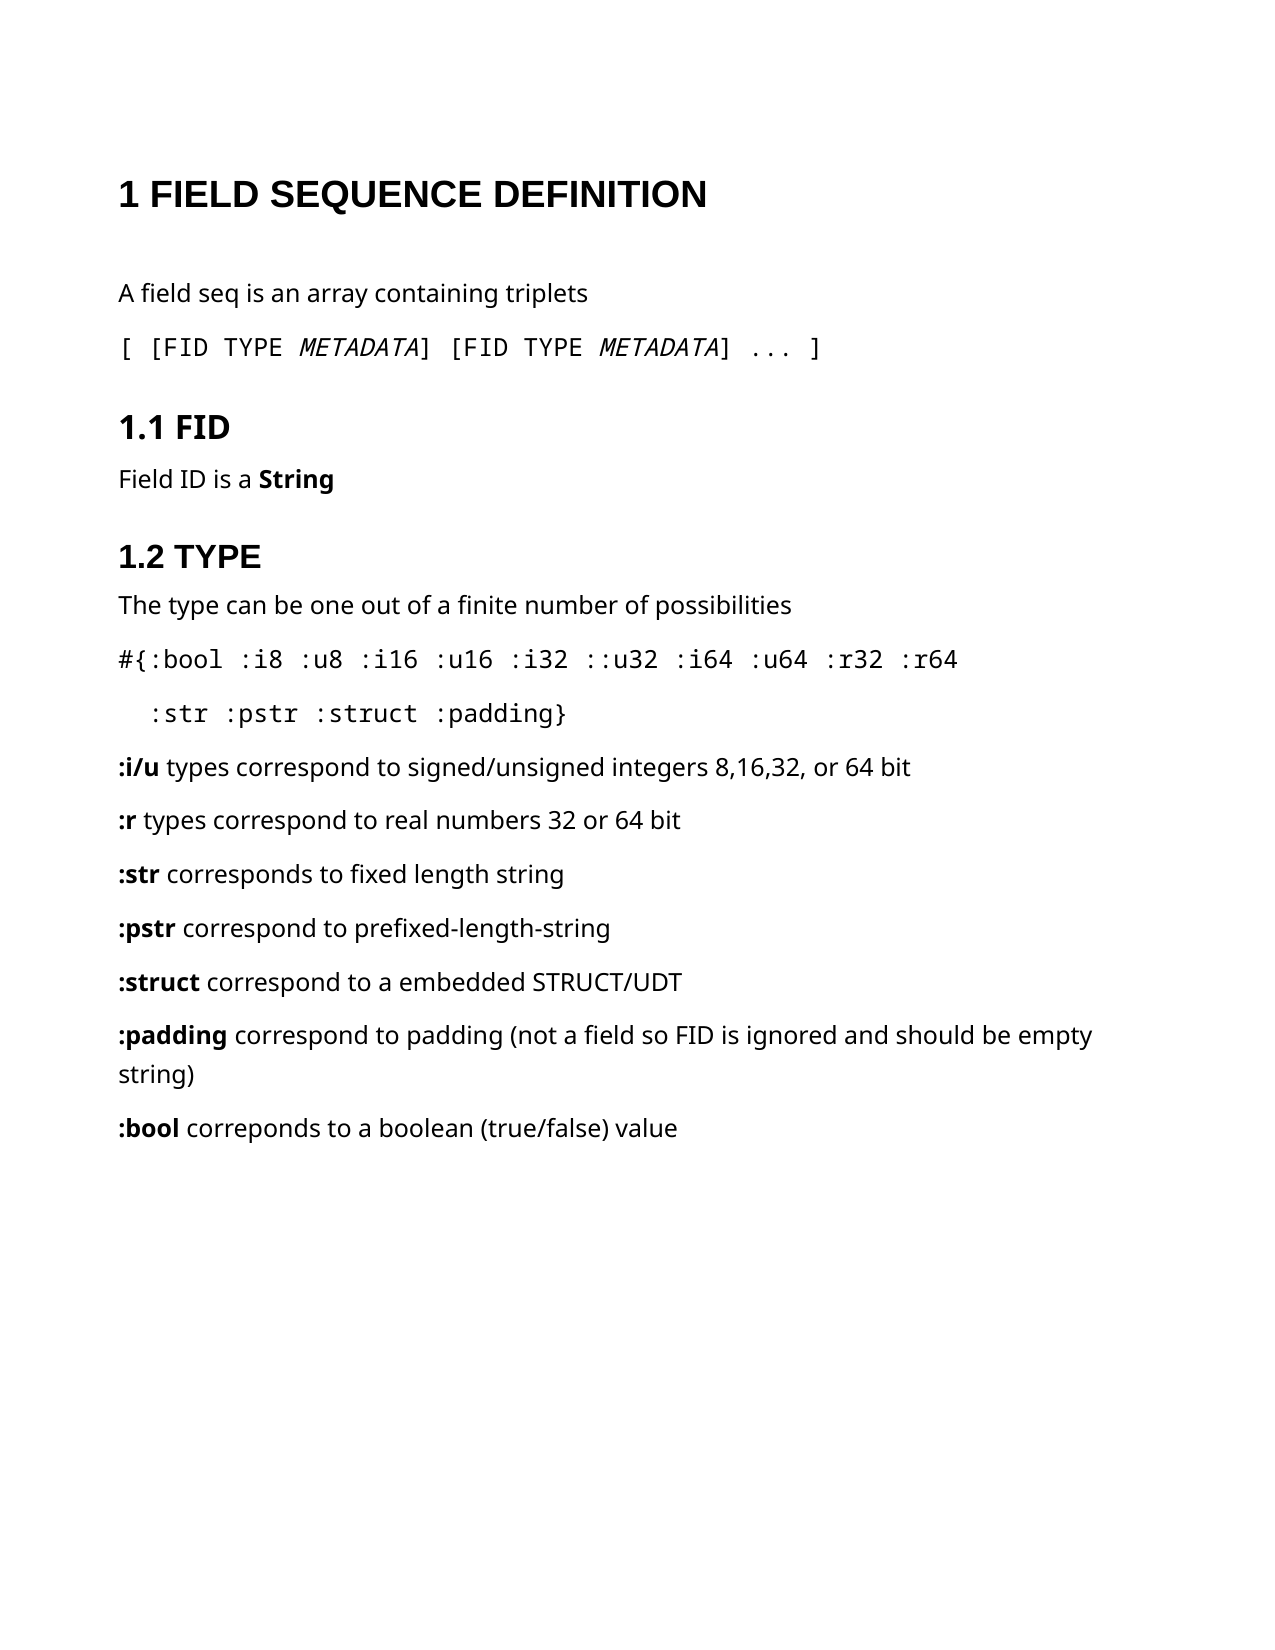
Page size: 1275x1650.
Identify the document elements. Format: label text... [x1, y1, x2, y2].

text :pstr correspond to prefixed-length-string [118, 910, 1157, 944]
subtitle 1.2 TYPE [118, 537, 1157, 575]
text A field seq is an array containing triplets [118, 276, 1157, 310]
text The type can be one out of a finite number of possibilities [118, 588, 1157, 622]
text :str corresponds to fixed length string [118, 857, 1157, 891]
text #{:bool :i8 :u8 :i16 :u16 :i32 ::u32 :i64 :u64 :r32 :r64 [118, 642, 1157, 676]
subtitle 1 FIELD SEQUENCE DEFINITION [118, 172, 1157, 216]
text :struct correspond to a embedded STRUCT/UDT [118, 964, 1157, 998]
text :i/u types correspond to signed/unsigned integers 8,16,32, or 64 bit [118, 749, 1157, 783]
text :r types correspond to real numbers 32 or 64 bit [118, 803, 1157, 837]
text [ [FID TYPE METADATA] [FID TYPE METADATA] ... ] [118, 329, 1157, 363]
text :padding correspond to padding (not a field so FID is ignored and should be empty string) [118, 1018, 1157, 1091]
subtitle 1.1 FID [118, 404, 1157, 450]
text :bool correponds to a boolean (true/false) value [118, 1111, 1157, 1145]
text Field ID is a String [118, 462, 1157, 496]
text :str :pstr :struct :padding} [118, 695, 1157, 729]
